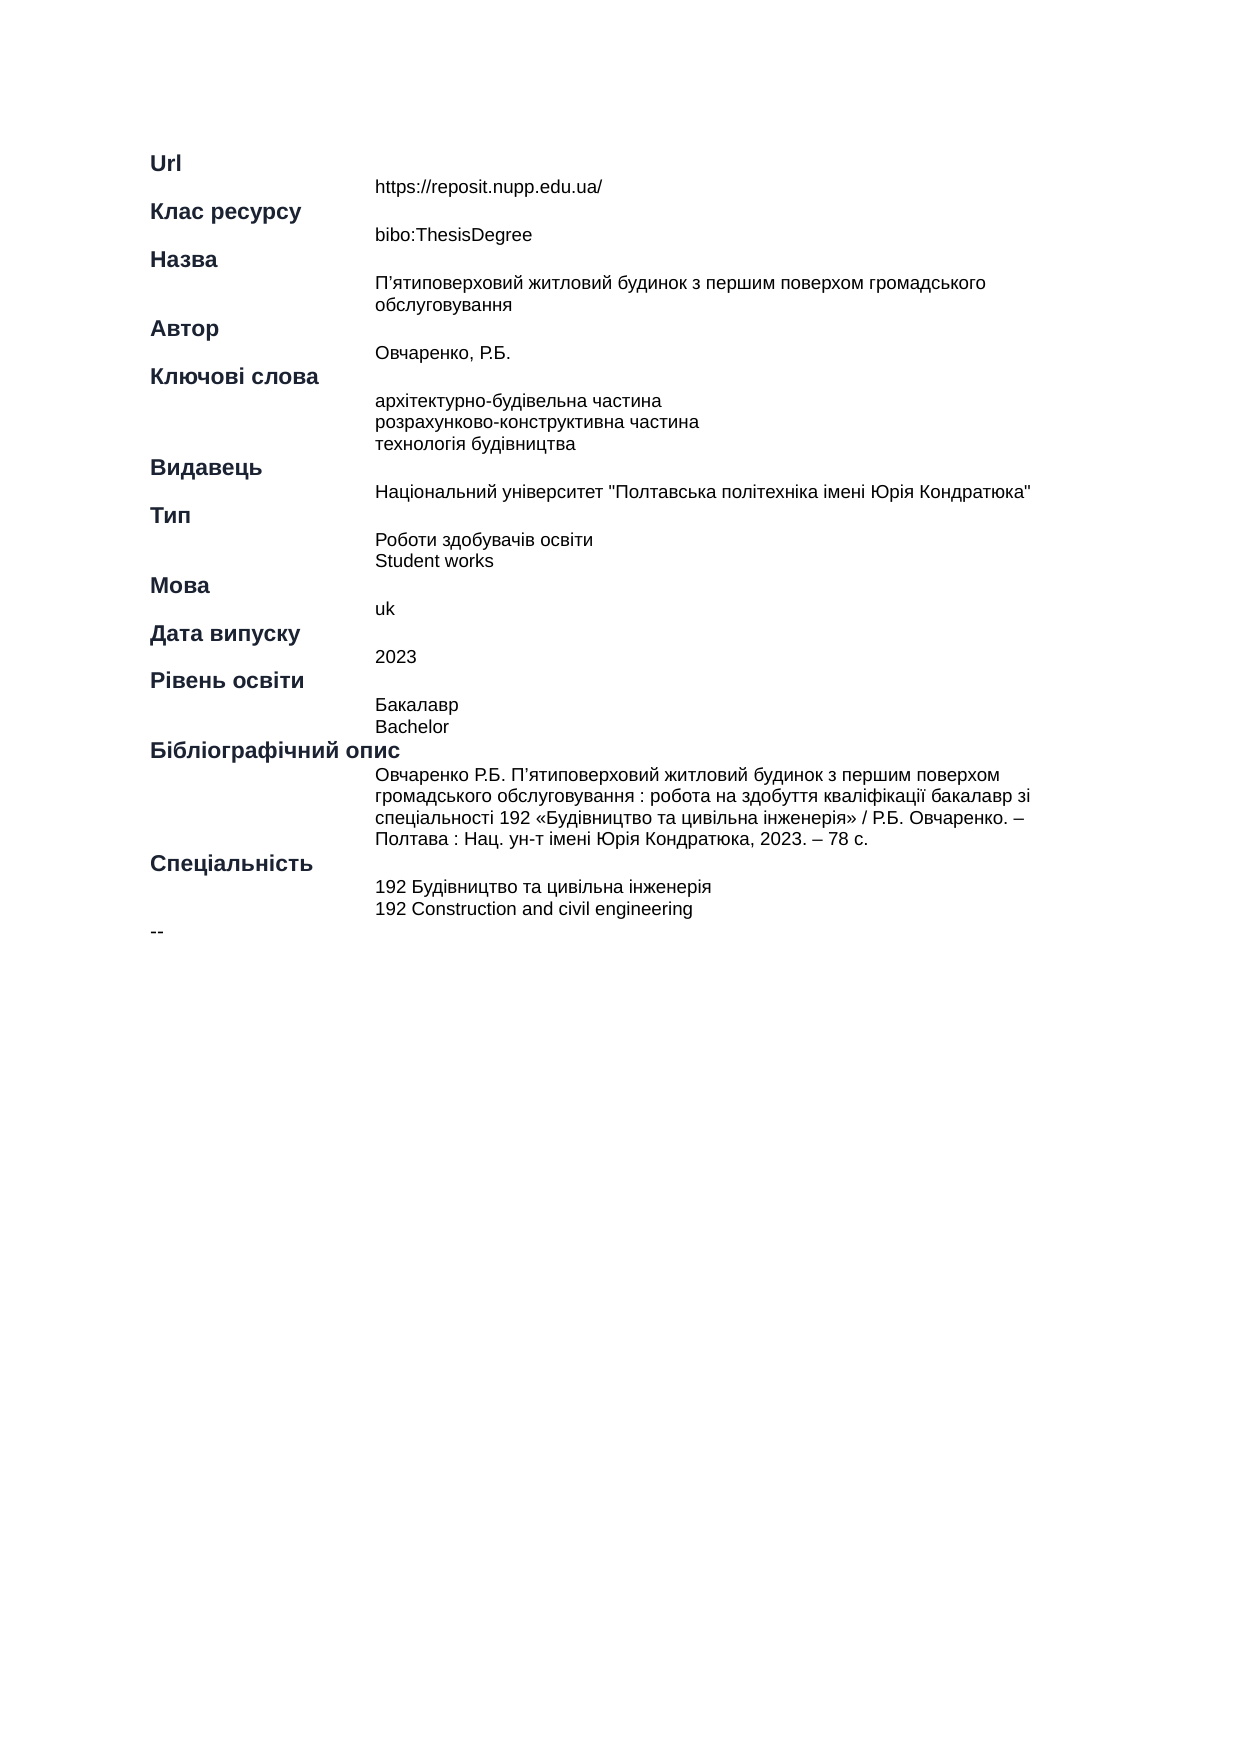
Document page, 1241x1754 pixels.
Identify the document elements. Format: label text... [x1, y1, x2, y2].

text 2023 [375, 646, 1090, 667]
text Клас ресурсу [150, 198, 1090, 224]
text Тип [150, 502, 1090, 528]
text https://reposit.nupp.edu.ua/ [375, 176, 1090, 198]
text Мова [150, 572, 1090, 598]
text -- [150, 919, 1090, 943]
text bibo:ThesisDegree [375, 224, 1090, 246]
text Видавець [150, 454, 1090, 481]
text Bachelor [375, 715, 1090, 737]
text Рівень освіти [150, 667, 1090, 694]
text Дата випуску [150, 619, 1090, 646]
text архітектурно-будівельна частина [375, 389, 1090, 411]
text Student works [375, 550, 1090, 572]
text Автор [150, 315, 1090, 342]
text розрахунково-конструктивна частина [375, 411, 1090, 433]
text Url [150, 150, 1090, 176]
text Національний університет "Полтавська політехніка імені Юрія Кондратюка" [375, 481, 1090, 502]
text 192 Construction and civil engineering [375, 897, 1090, 919]
text Ключові слова [150, 363, 1090, 389]
text П’ятиповерховий житловий будинок з першим поверхом громадського обслуговування [375, 272, 1090, 315]
text Бакалавр [375, 694, 1090, 715]
text Роботи здобувачів освіти [375, 528, 1090, 550]
text Назва [150, 246, 1090, 272]
text Овчаренко, Р.Б. [375, 342, 1090, 363]
text Спеціальність [150, 849, 1090, 876]
text технологія будівництва [375, 433, 1090, 454]
text 192 Будівництво та цивільна інженерія [375, 876, 1090, 897]
text uk [375, 598, 1090, 619]
text Бібліографічний опис [150, 737, 1090, 763]
text Овчаренко Р.Б. П’ятиповерховий житловий будинок з першим поверхом громадського обслуговування : робота на здобуття кваліфікації бакалавр зі спеціальності 192 «Будівництво та цивільна інженерія» / Р.Б. Овчаренко. – Полтава : Нац. ун-т імені Юрія Кондратюка, 2023. – 78 с. [375, 763, 1090, 849]
